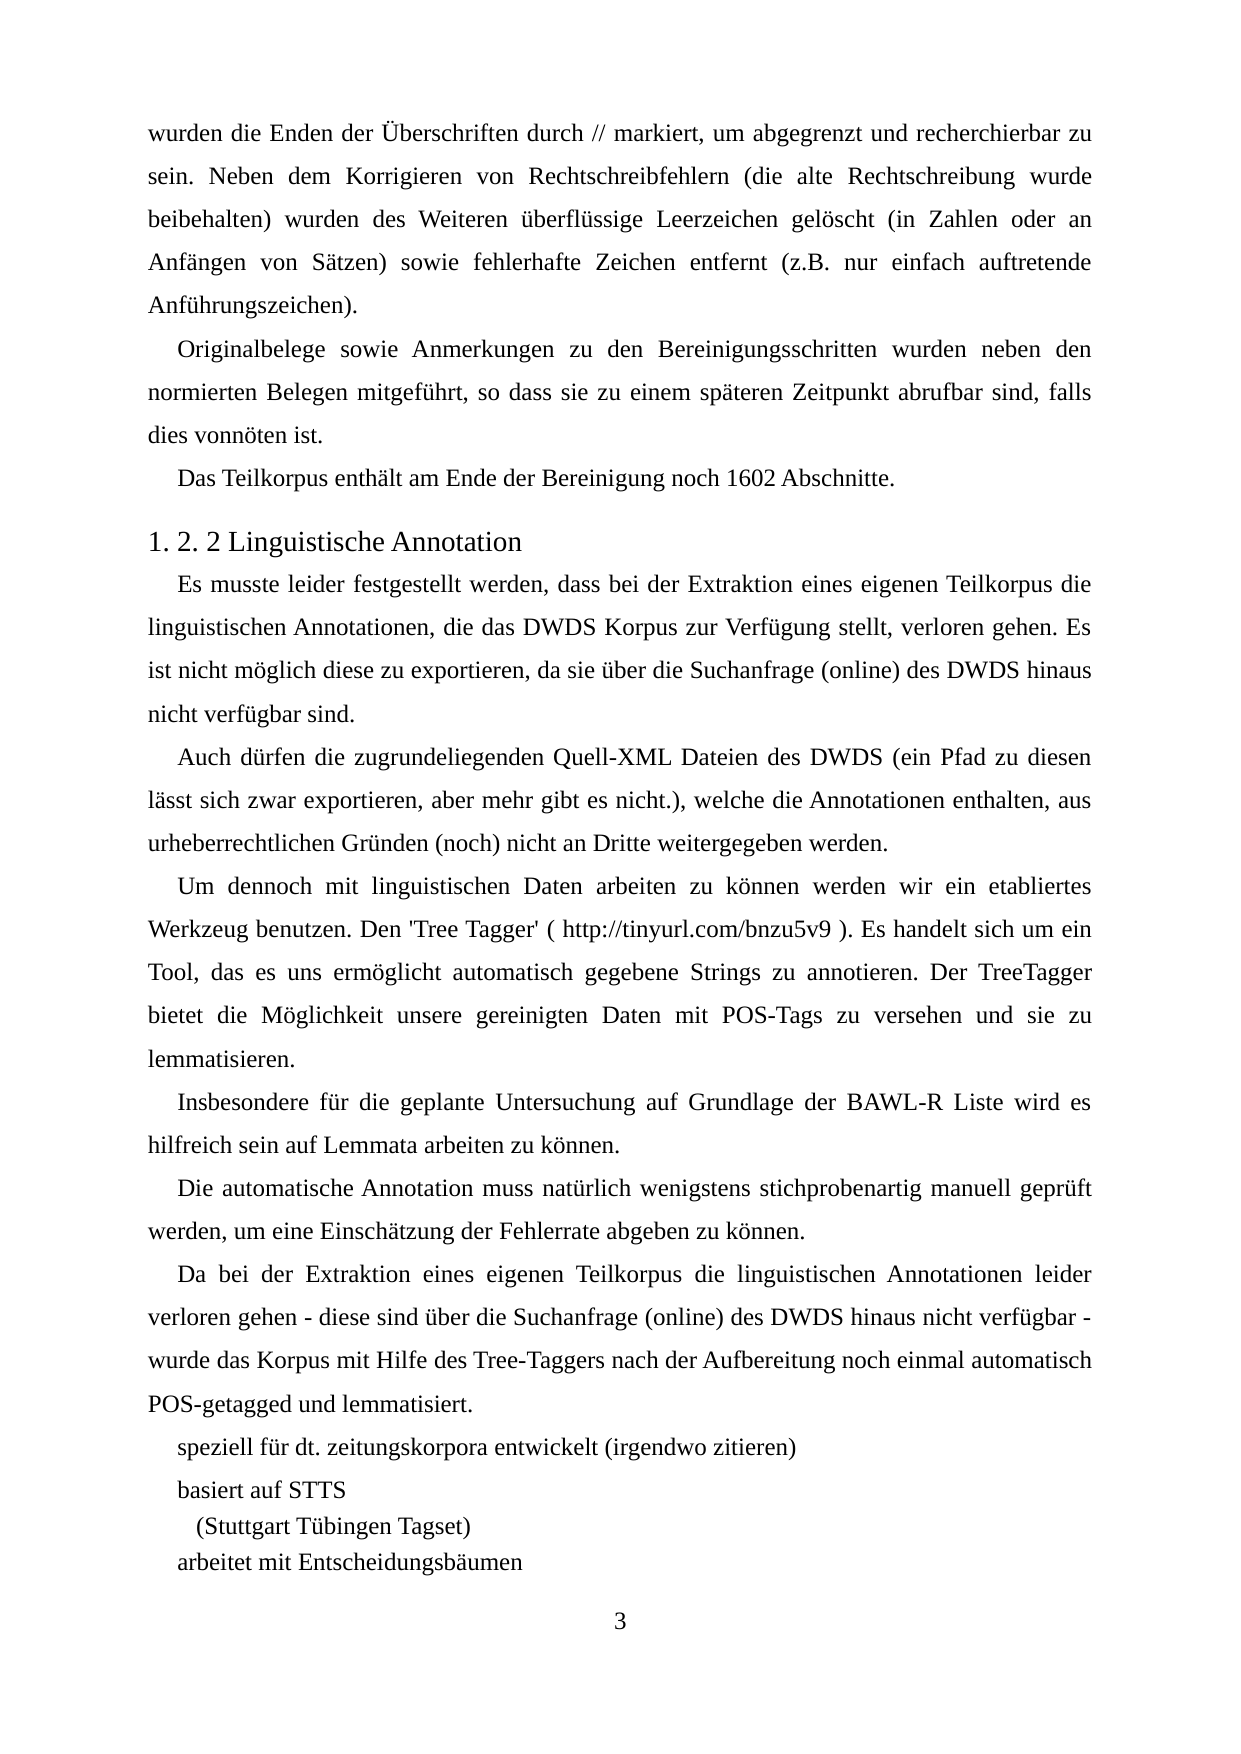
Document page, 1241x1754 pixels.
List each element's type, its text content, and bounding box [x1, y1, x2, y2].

text Um dennoch mit linguistischen Daten arbeiten zu können werden wir ein etabliertes Werkzeug benutzen. Den 'Tree Tagger' ( http://tinyurl.com/bnzu5v9 ). Es handelt sich um ein Tool, das es uns ermöglicht automatisch gegebene Strings zu annotieren. Der TreeTagger bietet die Möglichkeit unsere gereinigten Daten mit POS-Tags zu versehen und sie zu lemmatisieren. [148, 871, 1093, 1072]
text Die automatische Annotation muss natürlich wenigstens stichprobenartig manuell geprüft werden, um eine Einschätzung der Fehlerrate abgeben zu können. [148, 1173, 1093, 1245]
text Auch dürfen die zugrundeliegenden Quell-XML Dateien des DWDS (ein Pfad zu diesen lässt sich zwar exportieren, aber mehr gibt es nicht.), welche die Annotationen enthalten, aus urheberrechtlichen Gründen (noch) nicht an Dritte weitergegeben werden. [148, 742, 1093, 857]
text Da bei der Extraktion eines eigenen Teilkorpus die linguistischen Annotationen leider verloren gehen - diese sind über die Suchanfrage (online) des DWDS hinaus nicht verfügbar - wurde das Korpus mit Hilfe des Tree-Taggers nach der Aufbereitung noch einmal automatisch POS-getagged und lemmatisiert. [148, 1259, 1093, 1417]
text basiert auf STTS [148, 1475, 1093, 1504]
text Das Teilkorpus enthält am Ende der Bereinigung noch 1602 Abschnitte. [148, 463, 1093, 492]
text (Stuttgart Tübingen Tagset) [148, 1511, 1093, 1539]
text Originalbelege sowie Anmerkungen zu den Bereinigungsschritten wurden neben den normierten Belegen mitgeführt, so dass sie zu einem späteren Zeitpunkt abrufbar sind, falls dies vonnöten ist. [148, 334, 1093, 449]
text arbeitet mit Entscheidungsbäumen [148, 1547, 1093, 1576]
text speziell für dt. zeitungskorpora entwickelt (irgendwo zitieren) [148, 1432, 1093, 1461]
text wurden die Enden der Überschriften durch // markiert, um abgegrenzt und recherchierbar zu sein. Neben dem Korrigieren von Rechtschreibfehlern (die alte Rechtschreibung wurde beibehalten) wurden des Weiteren überflüssige Leerzeichen gelöscht (in Zahlen oder an Anfängen von Sätzen) sowie fehlerhafte Zeichen entfernt (z.B. nur einfach auftretende Anführungszeichen). [148, 118, 1093, 319]
text Es musste leider festgestellt werden, dass bei der Extraktion eines eigenen Teilkorpus die linguistischen Annotationen, die das DWDS Korpus zur Verfügung stellt, verloren gehen. Es ist nicht möglich diese zu exportieren, da sie über die Suchanfrage (online) des DWDS hinaus nicht verfügbar sind. [148, 569, 1093, 727]
text Insbesondere für die geplante Untersuchung auf Grundlage der BAWL-R Liste wird es hilfreich sein auf Lemmata arbeiten zu können. [148, 1087, 1093, 1159]
text 1. 2. 2 Linguistische Annotation [148, 524, 1093, 557]
